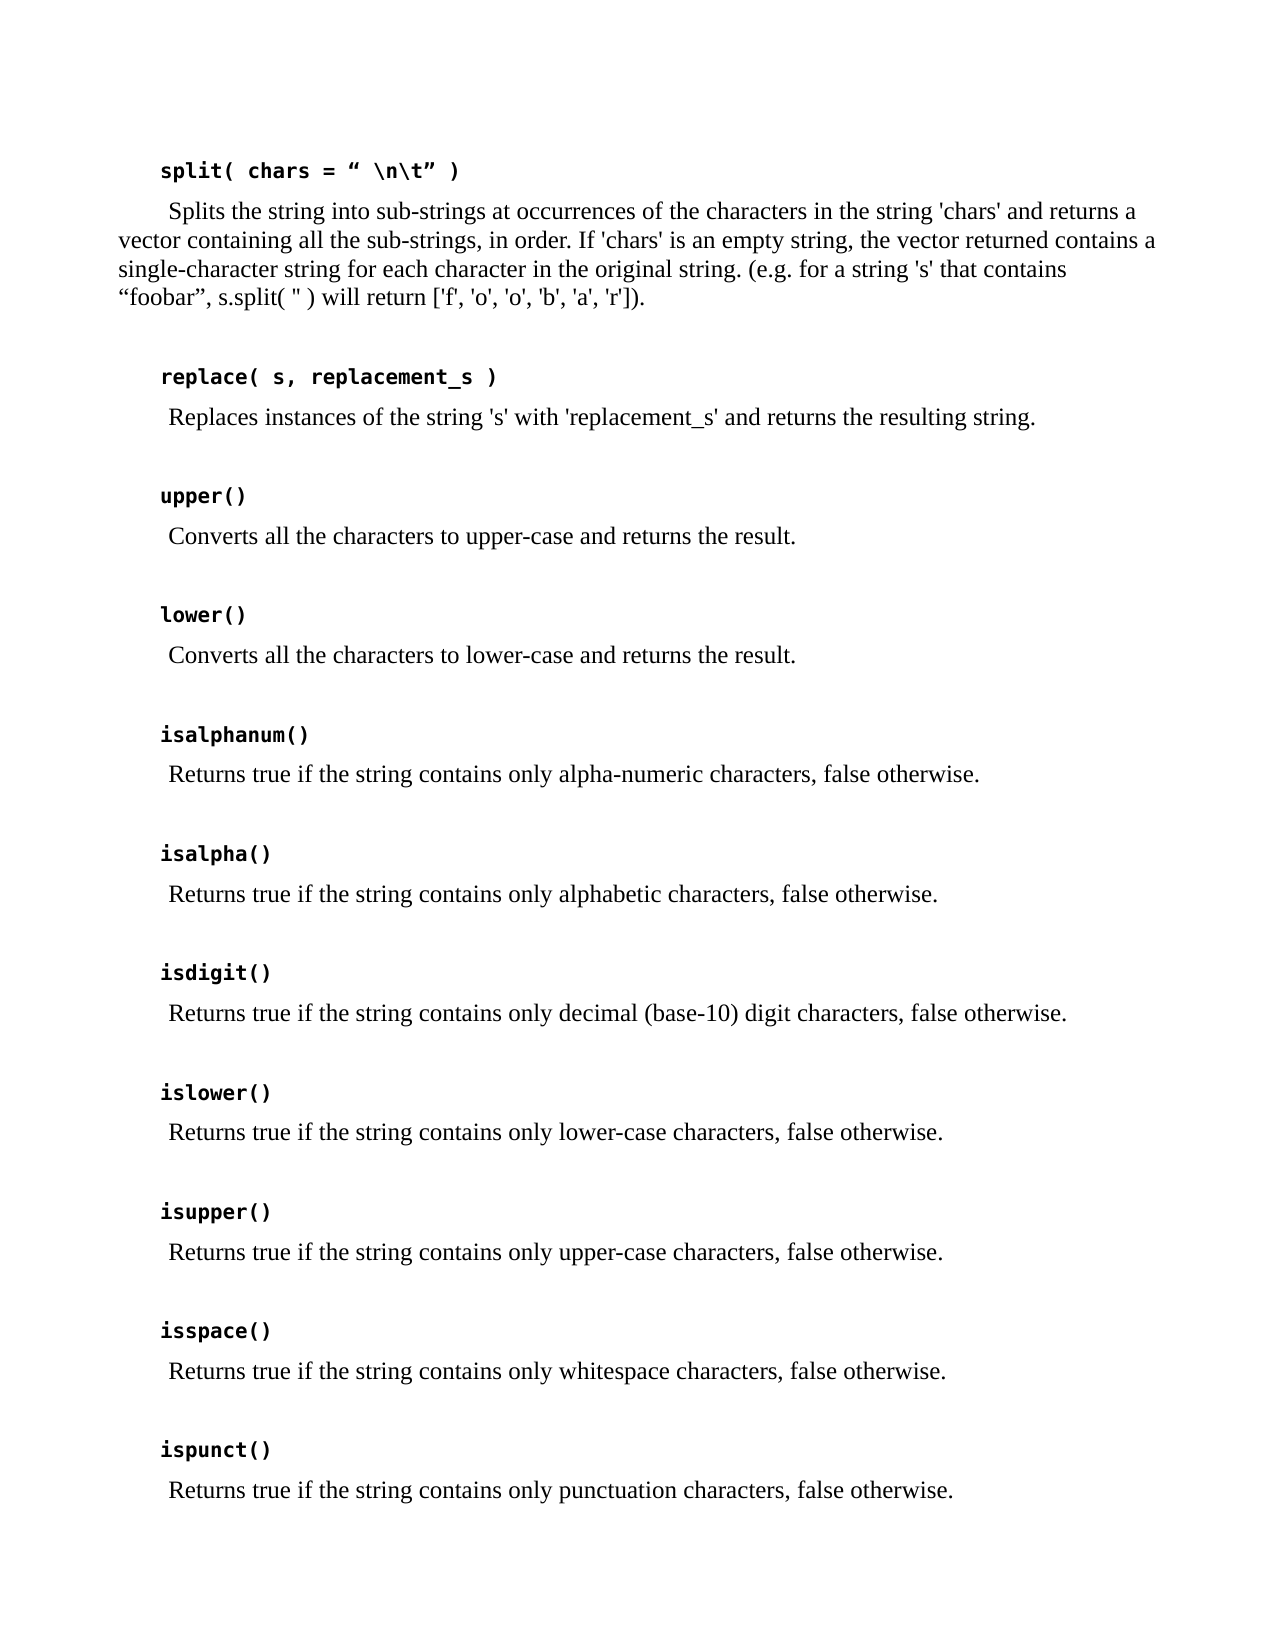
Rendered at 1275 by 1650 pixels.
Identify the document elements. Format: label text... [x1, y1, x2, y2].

text islower() [118, 1081, 1157, 1105]
text Returns true if the string contains only whitespace characters, false otherwise. [118, 1356, 1157, 1384]
text upper() [118, 484, 1157, 508]
text Returns true if the string contains only alpha-numeric characters, false otherwise. [118, 759, 1157, 788]
text Returns true if the string contains only upper-case characters, false otherwise. [118, 1237, 1157, 1265]
text Returns true if the string contains only alphabetic characters, false otherwise. [118, 879, 1157, 907]
text isalpha() [118, 842, 1157, 866]
text ispunct() [118, 1438, 1157, 1463]
text Returns true if the string contains only lower-case characters, false otherwise. [118, 1117, 1157, 1146]
text isdigit() [118, 961, 1157, 986]
text isspace() [118, 1319, 1157, 1343]
text Returns true if the string contains only decimal (base-10) digit characters, false otherwise. [118, 998, 1157, 1027]
text Replaces instances of the string 's' with 'replacement_s' and returns the resulting string. [118, 402, 1157, 430]
text split( chars = “ \n\t” ) [118, 159, 1157, 184]
text replace( s, replacement_s ) [118, 365, 1157, 389]
text isalphanum() [118, 723, 1157, 747]
text Converts all the characters to lower-case and returns the result. [118, 640, 1157, 669]
text isupper() [118, 1200, 1157, 1224]
text Converts all the characters to upper-case and returns the result. [118, 521, 1157, 550]
text Returns true if the string contains only punctuation characters, false otherwise. [118, 1475, 1157, 1504]
text Splits the string into sub-strings at occurrences of the characters in the string 'chars' and returns a vector containing all the sub-strings, in order. If 'chars' is an empty string, the vector returned contains a single-character string for each character in the original string. (e.g. for a string 's' that contains “foobar”, s.split( '' ) will return ['f', 'o', 'o', 'b', 'a', 'r']). [118, 196, 1157, 311]
text lower() [118, 603, 1157, 628]
